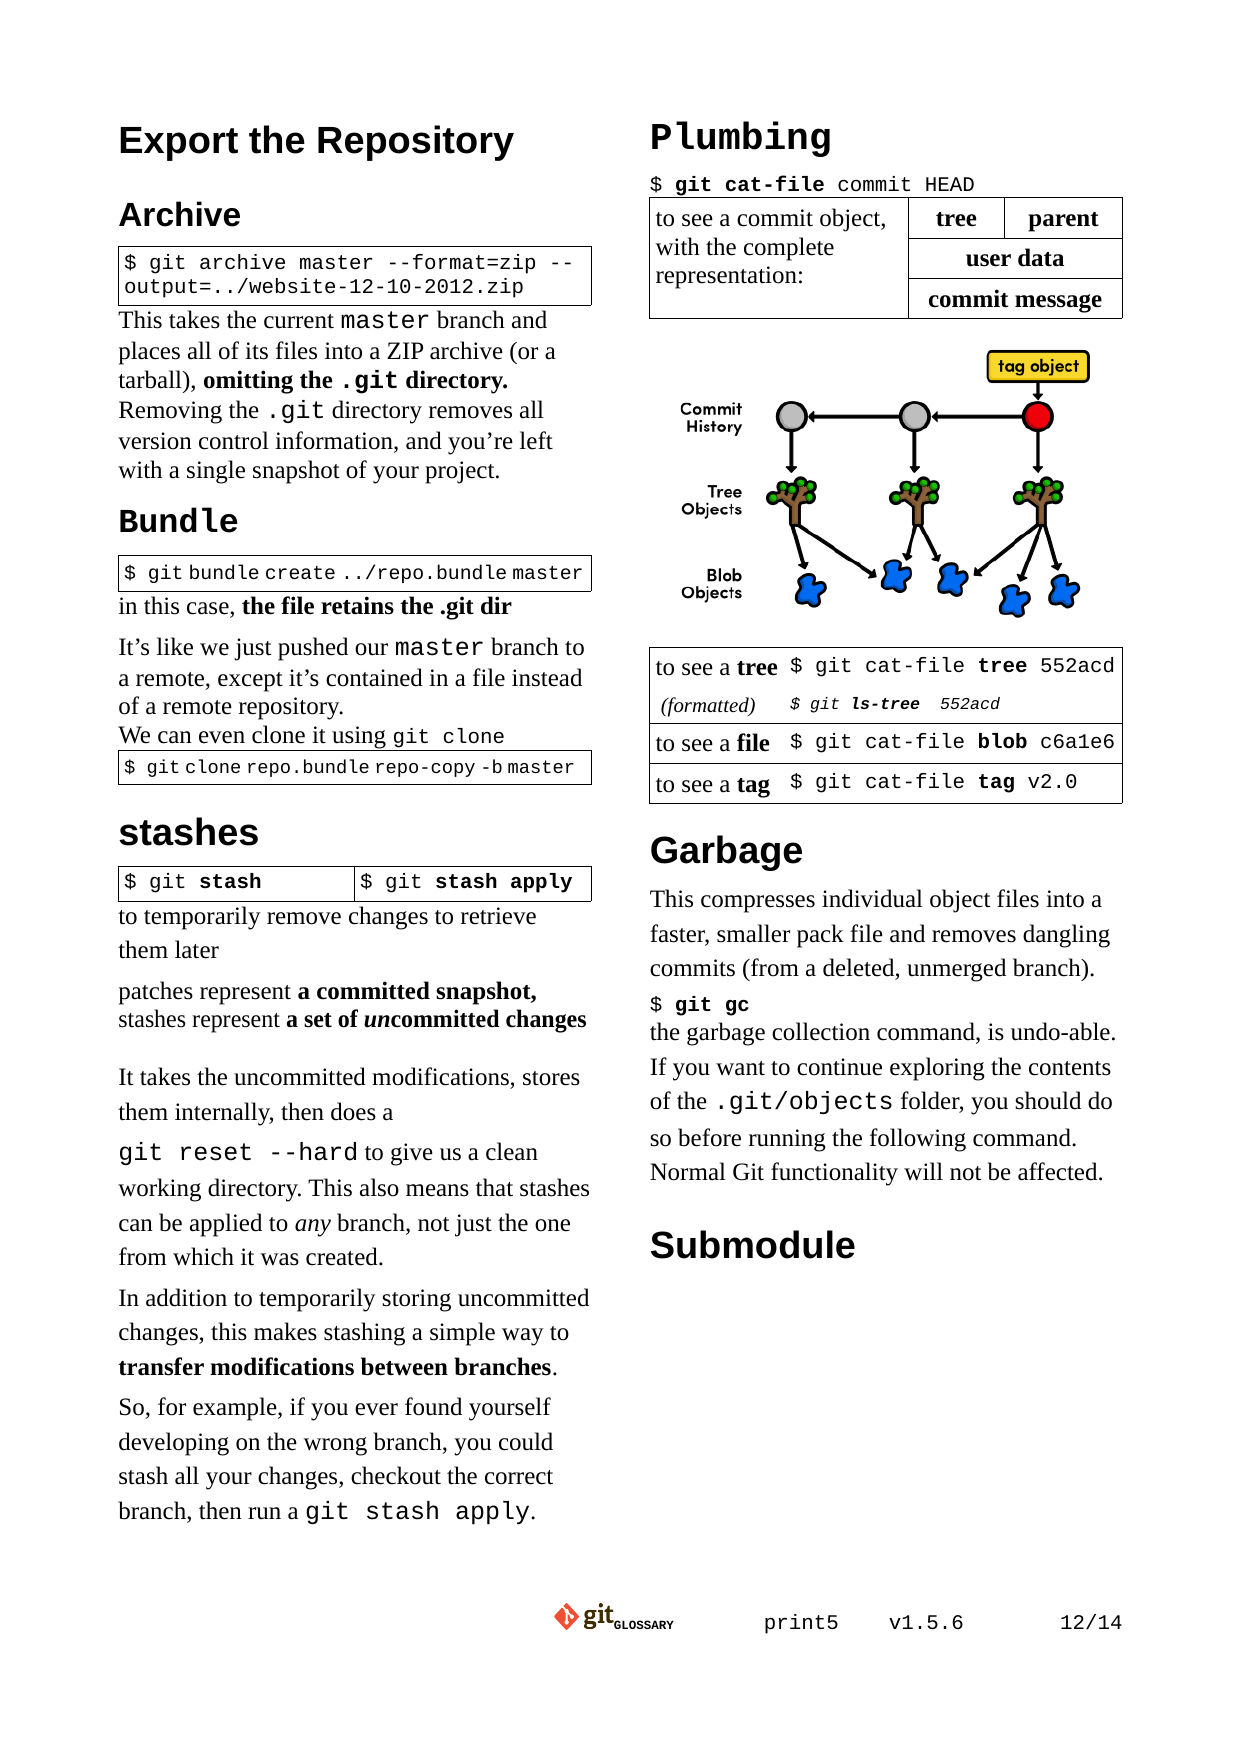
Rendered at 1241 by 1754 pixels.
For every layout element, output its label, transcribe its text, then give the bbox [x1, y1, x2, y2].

subtitle Export the Repository [118, 118, 591, 162]
text This compresses individual object files into a faster, smaller pack file and removes dangling commits (from a deleted, unmerged branch). [649, 884, 1122, 982]
table_header parent [1005, 198, 1122, 237]
text It’s like we just pushed our master branch to a remote, except it’s contained in a file instead of a remote repository. [118, 632, 591, 720]
picture [554, 1603, 614, 1630]
subtitle Archive [118, 195, 591, 234]
table_cell $ git cat-file blob c6a1e6 [784, 724, 1122, 763]
table_header $ git bundle create ../repo.bundle master [119, 556, 591, 591]
table_cell $ git cat-file tag v2.0 [784, 764, 1122, 803]
table_cell commit message [909, 279, 1122, 318]
table_header to see a commit object, with the complete representation: [650, 198, 908, 318]
table_cell to see a file [650, 724, 784, 763]
table_cell (formatted) [650, 687, 784, 722]
subtitle Plumbing [649, 118, 1122, 161]
text We can even clone it using git clone [118, 720, 591, 750]
table_cell $ git cat-file tree 552acd [784, 648, 1122, 687]
text the garbage collection command, is undo-able. If you want to continue exploring the contents of the .git/objects folder, you should do so before running the following command. Normal Git functionality will not be affected. [649, 1017, 1122, 1186]
table_cell to see a tag [650, 764, 784, 803]
text in this case, the file retains the .git dir [118, 592, 591, 620]
subtitle stashes [118, 809, 591, 853]
table_cell [650, 319, 1122, 647]
table_cell to see a tree [650, 648, 784, 687]
text git reset --hard to give us a clean working directory. This also means that stashes can be applied to any branch, not just the one from which it was created. [118, 1137, 591, 1271]
subtitle Submodule [649, 1223, 1122, 1266]
subtitle Garbage [649, 828, 1122, 872]
table_cell $ git ls-tree 552acd [784, 687, 1122, 722]
table_header $ git clone repo.bundle repo-copy -b master [119, 751, 591, 784]
table_header tree [909, 198, 1004, 237]
table_header $ git stash apply [355, 867, 591, 901]
table_cell user data [909, 239, 1122, 278]
table_header $ git archive master --format=zip --output=../website-12-10-2012.zip [119, 247, 591, 305]
text stashes represent a set of uncommitted changes [118, 1004, 591, 1033]
picture [655, 323, 1117, 641]
table_header $ git stash [119, 867, 354, 901]
text In addition to temporarily storing uncommitted changes, this makes stashing a simple way to transfer modifications between branches. [118, 1283, 591, 1381]
text $ git cat-file commit HEAD [649, 173, 1122, 197]
text $ git gc [649, 994, 1122, 1017]
text So, for example, if you ever found yourself developing on the wrong branch, you could stash all your changes, checkout the correct branch, then run a git stash apply. [118, 1392, 591, 1527]
text patches represent a committed snapshot, [118, 976, 591, 1004]
text to temporarily remove changes to retrieve them later [118, 902, 591, 964]
subtitle Bundle [118, 505, 591, 543]
text This takes the current master branch and places all of its files into a ZIP archive (or a tarball), omitting the .git directory. Removing the .git directory removes all version control information, and you’re left with a single snapshot of your project. [118, 306, 591, 484]
text It takes the uncommitted modifications, stores them internally, then does a [118, 1062, 591, 1125]
